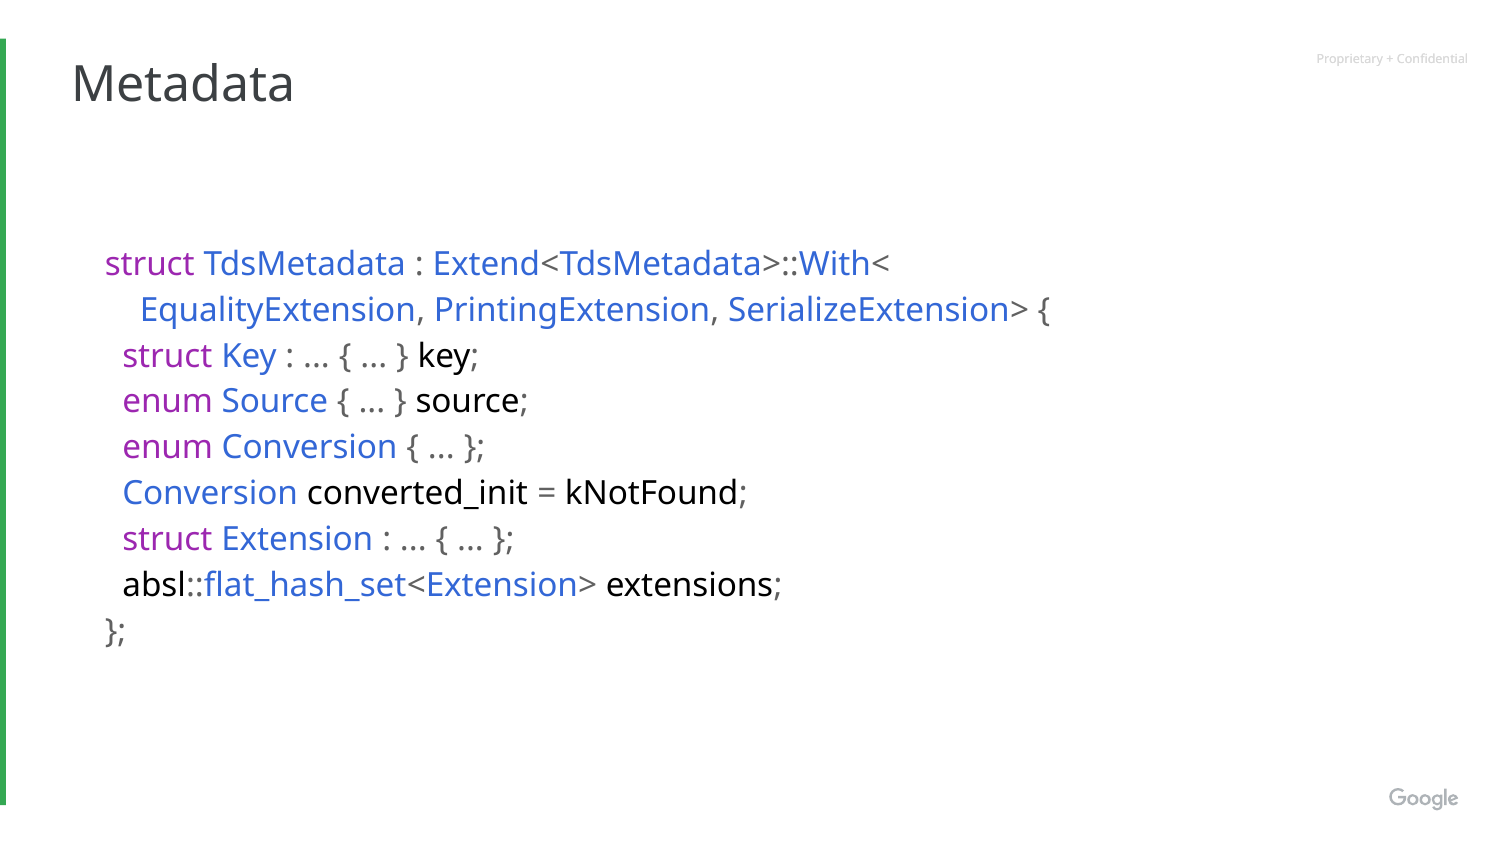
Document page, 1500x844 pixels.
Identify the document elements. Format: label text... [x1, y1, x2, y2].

list struct TdsMetadata : Extend<TdsMetadata>::With< EqualityExtension, PrintingExtension, SerializeExtension> { struct Key : ... { ... } key; enum Source { ... } source; enum Conversion { ... }; Conversion converted_init = kNotFound; struct Extension : ... { ... }; absl::flat_hash_set<Extension> extensions; }; [89, 220, 1411, 657]
title Metadata [56, 43, 1336, 112]
